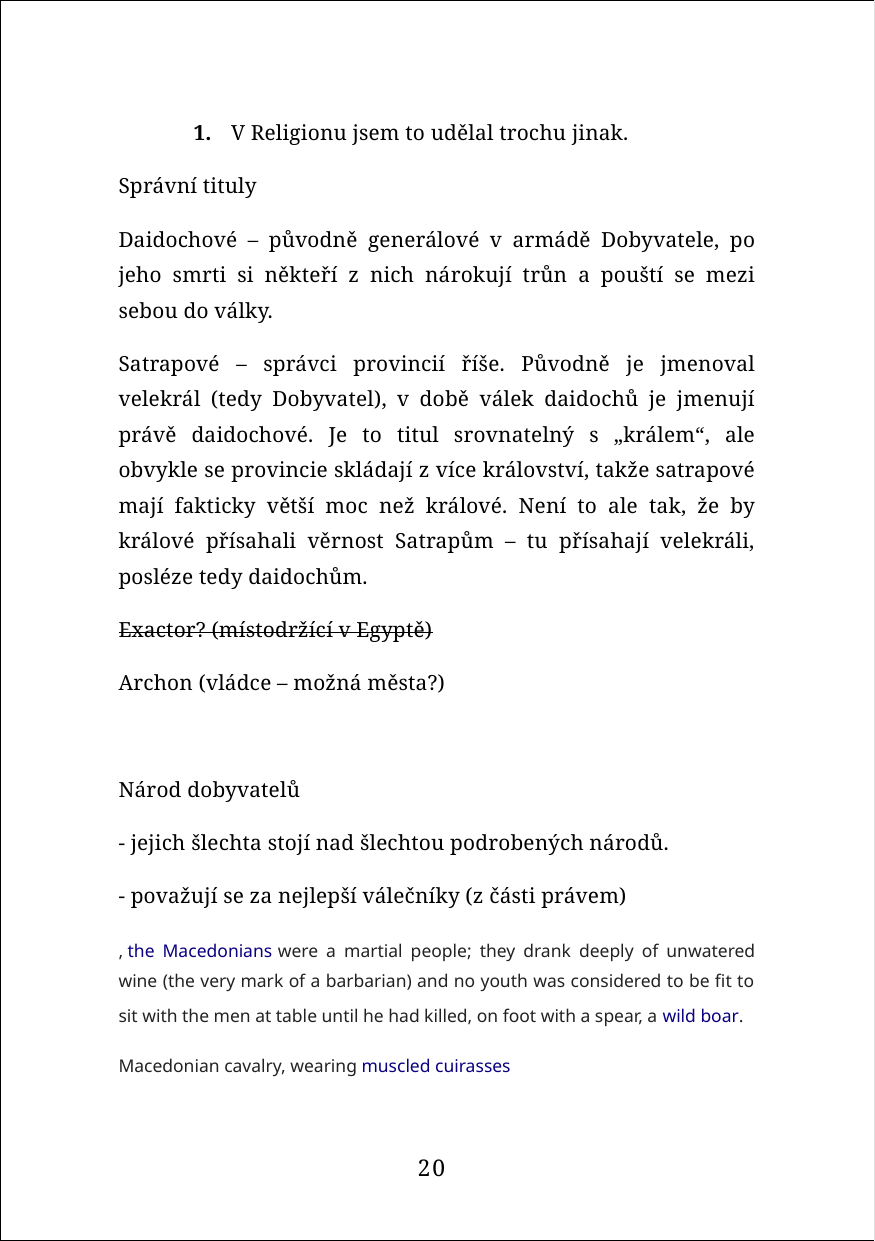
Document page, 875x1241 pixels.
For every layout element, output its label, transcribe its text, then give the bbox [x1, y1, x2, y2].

text , the Macedonians were a martial people; they drank deeply of unwatered wine (the very mark of a barbarian) and no youth was considered to be fit to sit with the men at table until he had killed, on foot with a spear, a wild boar. [118, 935, 756, 1028]
list V Religionu jsem to udělal trochu jinak. [193, 118, 756, 147]
text Daidochové – původně generálové v armádě Dobyvatele, po jeho smrti si někteří z nich nárokují trůn a pouští se mezi sebou do války. [118, 225, 756, 324]
text Správní tituly [118, 171, 756, 200]
text Archon (vládce – možná města?) [118, 668, 756, 697]
text Satrapové – správci provincií říše. Původně je jmenoval velekrál (tedy Dobyvatel), v době válek daidochů je jmenují právě daidochové. Je to titul srovnatelný s „králem“, ale obvykle se provincie skládají z více království, takže satrapové mají fakticky větší moc než králové. Není to ale tak, že by králové přísahali věrnost Satrapům – tu přísahají velekráli, posléze tedy daidochům. [118, 349, 756, 591]
text Macedonian cavalry, wearing muscled cuirasses [118, 1053, 756, 1077]
text - považují se za nejlepší válečníky (z části právem) [118, 881, 756, 910]
text - jejich šlechta stojí nad šlechtou podrobených národů. [118, 828, 756, 857]
text Exactor? (místodržící v Egyptě) [118, 615, 756, 644]
text Národ dobyvatelů [118, 775, 756, 803]
